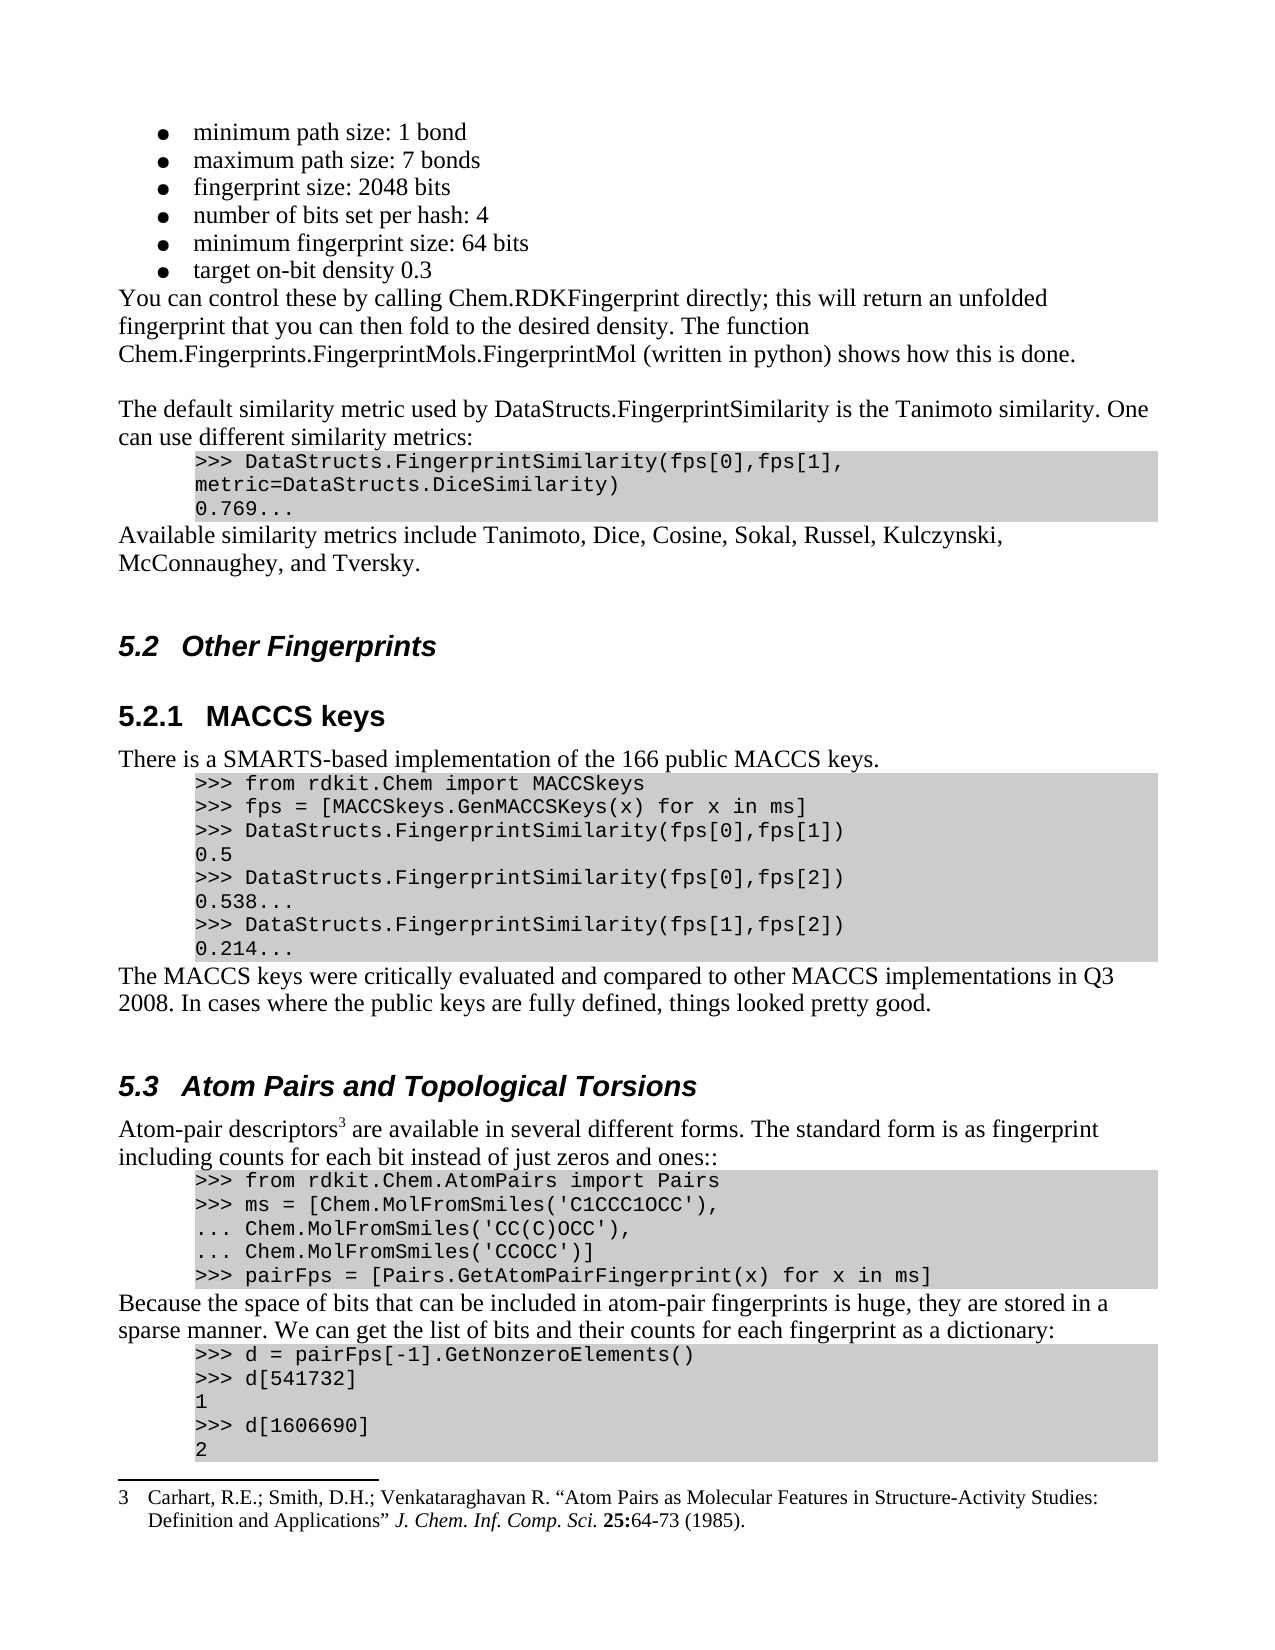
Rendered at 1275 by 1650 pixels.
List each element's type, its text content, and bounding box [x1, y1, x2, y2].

subtitle Atom Pairs and Topological Torsions [118, 1070, 1157, 1102]
text The default similarity metric used by DataStructs.FingerprintSimilarity is the Tanimoto similarity. One can use different similarity metrics: [118, 395, 1157, 451]
text >>> d = pairFps[-1].GetNonzeroElements() [195, 1344, 1158, 1368]
text >>> from rdkit.Chem.AtomPairs import Pairs [195, 1170, 1158, 1194]
text >>> DataStructs.FingerprintSimilarity(fps[0],fps[1]) [195, 820, 1158, 843]
list fingerprint size: 2048 bits [156, 173, 1157, 201]
text >>> d[1606690] [195, 1415, 1158, 1439]
text You can control these by calling Chem.RDKFingerprint directly; this will return an unfolded fingerprint that you can then fold to the desired density. The function Chem.Fingerprints.FingerprintMols.FingerprintMol (written in python) shows how this is done. [118, 284, 1157, 367]
list number of bits set per hash: 4 [156, 201, 1157, 229]
list target on-bit density 0.3 [156, 257, 1157, 284]
list minimum fingerprint size: 64 bits [156, 229, 1157, 257]
text ... Chem.MolFromSmiles('CCOCC')] [195, 1241, 1158, 1265]
text Available similarity metrics include Tanimoto, Dice, Cosine, Sokal, Russel, Kulczynski, McConnaughey, and Tversky. [118, 522, 1157, 577]
text The MACCS keys were critically evaluated and compared to other MACCS implementations in Q3 2008. In cases where the public keys are fully defined, things looked pretty good. [118, 962, 1157, 1017]
text ... Chem.MolFromSmiles('CC(C)OCC'), [195, 1218, 1158, 1241]
text Carhart, R.E.; Smith, D.H.; Venkataraghavan R. “Atom Pairs as Molecular Features in Structure-Activity Studies: Definition and Applications” J. Chem. Inf. Comp. Sci. 25:64-73 (1985). [118, 1486, 1157, 1532]
text >>> ms = [Chem.MolFromSmiles('C1CCC1OCC'), [195, 1194, 1158, 1218]
text >>> from rdkit.Chem import MACCSkeys [195, 773, 1158, 796]
text 0.5 [195, 843, 1158, 867]
text 0.769... [195, 498, 1158, 522]
text >>> DataStructs.FingerprintSimilarity(fps[1],fps[2]) [195, 914, 1158, 938]
text 2 [195, 1439, 1158, 1462]
text 1 [195, 1391, 1158, 1415]
subtitle Other Fingerprints [118, 630, 1157, 662]
subtitle MACCS keys [118, 700, 1157, 732]
text 0.214... [195, 938, 1158, 962]
text 0.538... [195, 891, 1158, 914]
text There is a SMARTS-based implementation of the 166 public MACCS keys. [118, 745, 1157, 773]
text >>> fps = [MACCSkeys.GenMACCSKeys(x) for x in ms] [195, 796, 1158, 820]
text >>> pairFps = [Pairs.GetAtomPairFingerprint(x) for x in ms] [195, 1265, 1158, 1289]
list maximum path size: 7 bonds [156, 146, 1157, 173]
text >>> d[541732] [195, 1368, 1158, 1391]
text >>> DataStructs.FingerprintSimilarity(fps[0],fps[2]) [195, 867, 1158, 891]
list minimum path size: 1 bond [156, 118, 1157, 146]
text >>> DataStructs.FingerprintSimilarity(fps[0],fps[1], metric=DataStructs.DiceSimilarity) [195, 451, 1158, 498]
text Atom-pair descriptors are available in several different forms. The standard form is as fingerprint including counts for each bit instead of just zeros and ones:: [118, 1115, 1157, 1170]
text Because the space of bits that can be included in atom-pair fingerprints is huge, they are stored in a sparse manner. We can get the list of bits and their counts for each fingerprint as a dictionary: [118, 1289, 1157, 1344]
